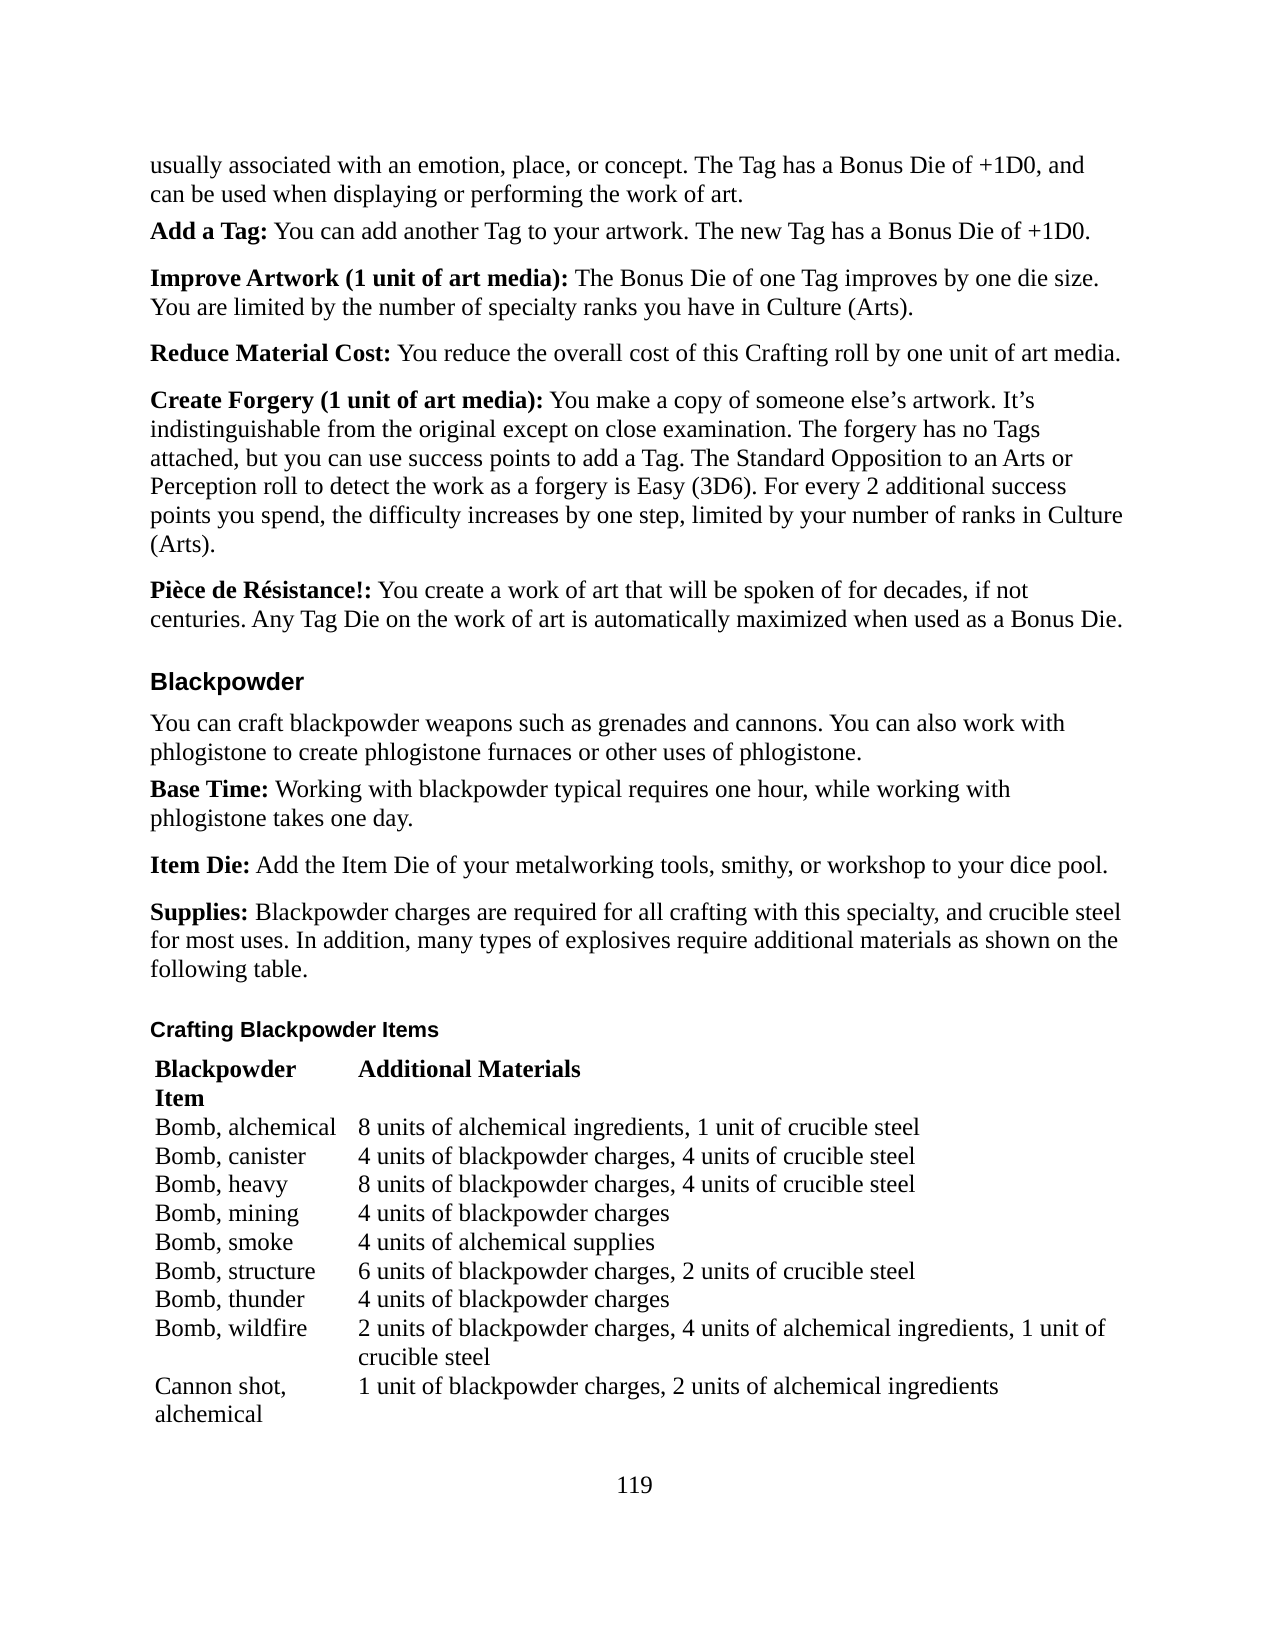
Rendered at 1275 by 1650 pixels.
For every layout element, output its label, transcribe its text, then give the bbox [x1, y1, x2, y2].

table_cell 1 unit of blackpowder charges, 2 units of alchemical ingredients [354, 1371, 1125, 1428]
table_cell Cannon shot, alchemical [150, 1371, 353, 1428]
table_cell Bomb, alchemical [150, 1112, 353, 1141]
table_cell 2 units of blackpowder charges, 4 units of alchemical ingredients, 1 unit of crucible steel [354, 1313, 1125, 1371]
text Supplies: Blackpowder charges are required for all crafting with this specialty, and crucible steel for most uses. In addition, many types of explosives require additional materials as shown on the following table. [150, 897, 1125, 983]
table_header Additional Materials [354, 1055, 1125, 1112]
table_cell 4 units of blackpowder charges, 4 units of crucible steel [354, 1141, 1125, 1169]
table_cell 4 units of alchemical supplies [354, 1227, 1125, 1256]
table_cell Bomb, mining [150, 1198, 353, 1227]
table_cell 4 units of blackpowder charges [354, 1285, 1125, 1313]
table_cell 8 units of blackpowder charges, 4 units of crucible steel [354, 1170, 1125, 1198]
table_cell Bomb, heavy [150, 1170, 353, 1198]
table_cell 4 units of blackpowder charges [354, 1198, 1125, 1227]
text You can craft blackpowder weapons such as grenades and cannons. You can also work with phlogistone to create phlogistone furnaces or other uses of phlogistone. [150, 708, 1125, 766]
text Add a Tag: You can add another Tag to your artwork. The new Tag has a Bonus Die of +1D0. [150, 216, 1125, 245]
text Pièce de Résistance!: You create a work of art that will be spoken of for decades, if not centuries. Any Tag Die on the work of art is automatically maximized when used as a Bonus Die. [150, 576, 1125, 633]
subtitle Blackpowder [150, 667, 1125, 696]
text usually associated with an emotion, place, or concept. The Tag has a Bonus Die of +1D0, and can be used when displaying or performing the work of art. [150, 150, 1125, 207]
text Item Die: Add the Item Die of your metalworking tools, smithy, or workshop to your dice pool. [150, 850, 1125, 879]
table_cell Bomb, wildfire [150, 1313, 353, 1371]
table_cell Bomb, smoke [150, 1227, 353, 1256]
subtitle Crafting Blackpowder Items [150, 1017, 1125, 1042]
text Reduce Material Cost: You reduce the overall cost of this Crafting roll by one unit of art media. [150, 338, 1125, 367]
table_cell 6 units of blackpowder charges, 2 units of crucible steel [354, 1256, 1125, 1284]
table_cell Bomb, canister [150, 1141, 353, 1169]
text Create Forgery (1 unit of art media): You make a copy of someone else’s artwork. It’s indistinguishable from the original except on close examination. The forgery has no Tags attached, but you can use success points to add a Tag. The Standard Opposition to an Arts or Perception roll to detect the work as a forgery is Easy (3D6). For every 2 additional success points you spend, the difficulty increases by one step, limited by your number of ranks in Culture (Arts). [150, 385, 1125, 558]
text Improve Artwork (1 unit of art media): The Bonus Die of one Tag improves by one die size. You are limited by the number of specialty ranks you have in Culture (Arts). [150, 263, 1125, 321]
text Base Time: Working with blackpowder typical requires one hour, while working with phlogistone takes one day. [150, 774, 1125, 832]
table_cell Bomb, thunder [150, 1285, 353, 1313]
table_cell Bomb, structure [150, 1256, 353, 1284]
table_header Blackpowder Item [150, 1055, 353, 1112]
table_cell 8 units of alchemical ingredients, 1 unit of crucible steel [354, 1112, 1125, 1141]
